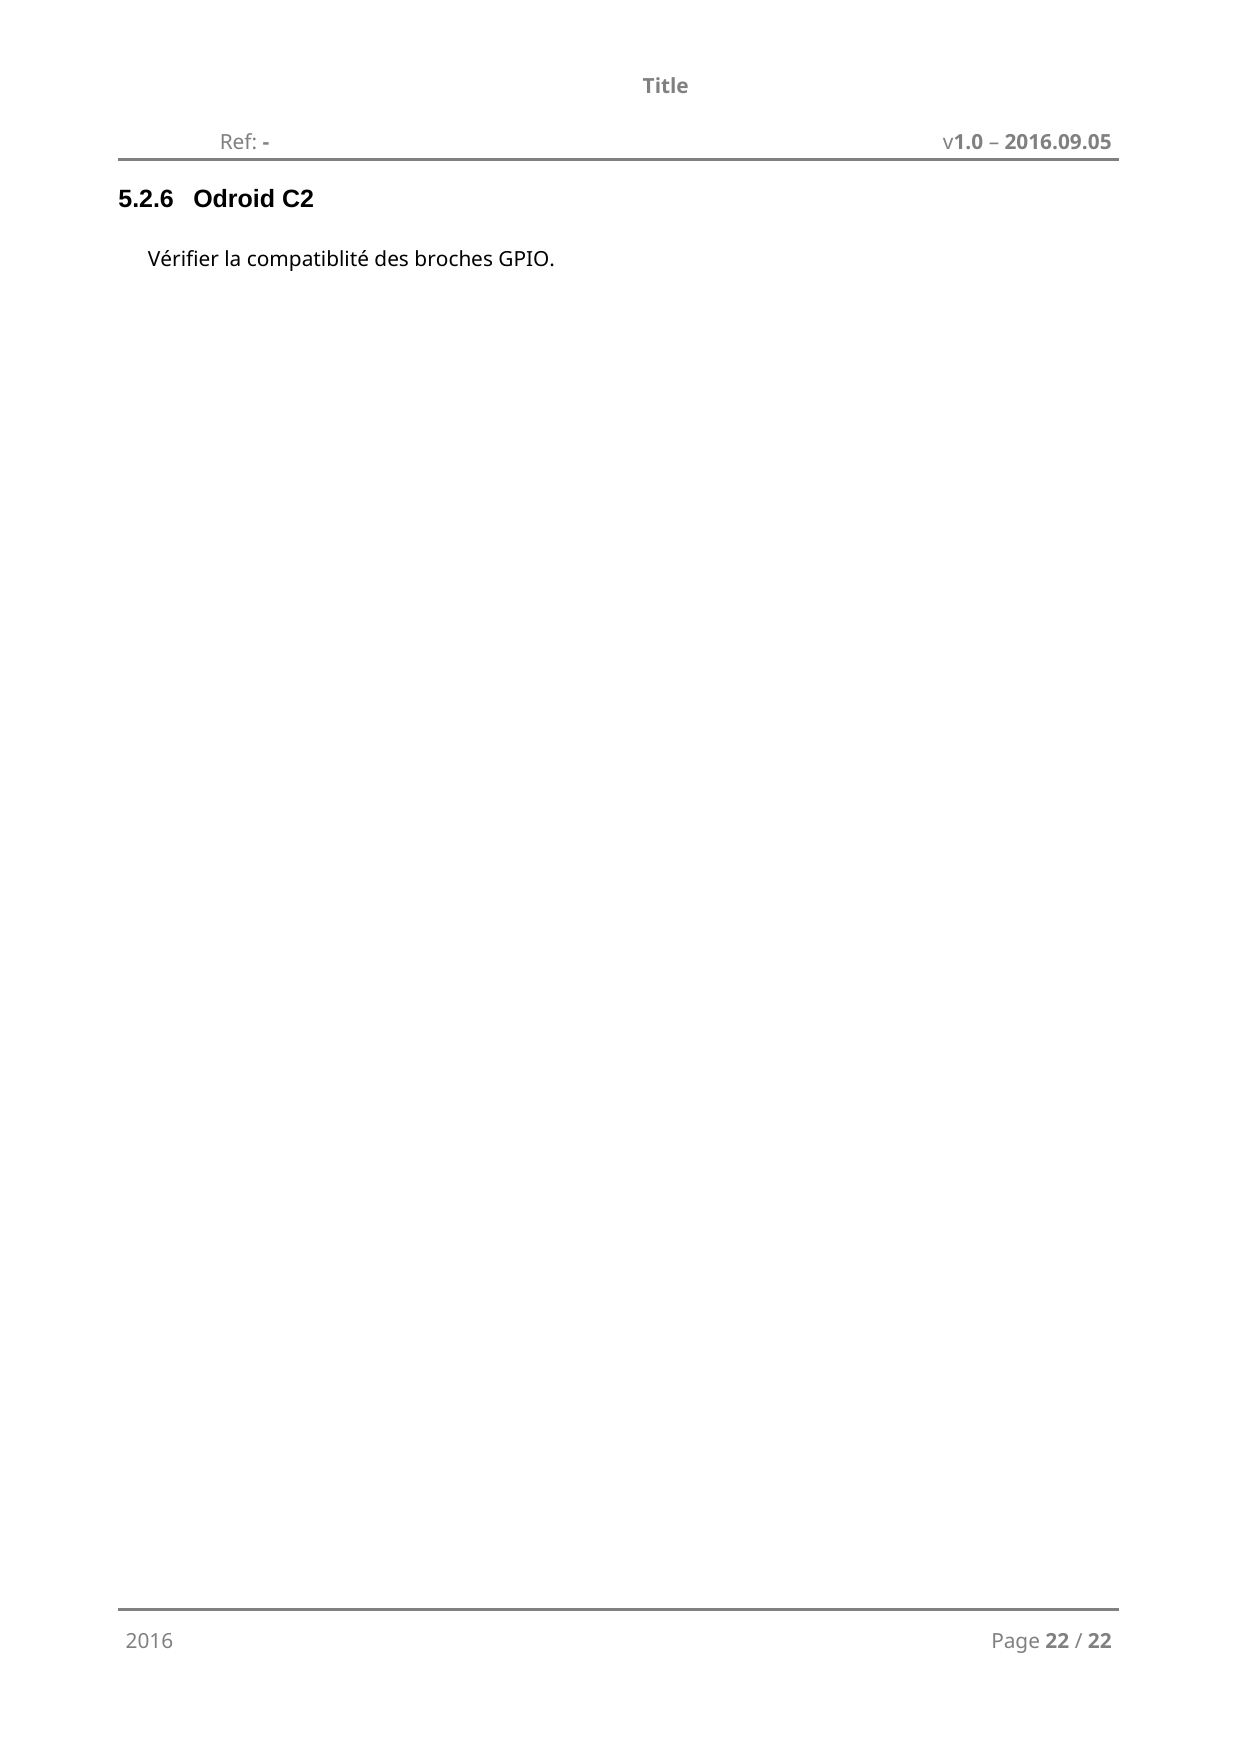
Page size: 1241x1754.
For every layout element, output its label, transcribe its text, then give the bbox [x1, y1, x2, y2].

text Vérifier la compatiblité des broches GPIO. [118, 244, 1122, 272]
subtitle Odroid C2 [118, 184, 1122, 213]
